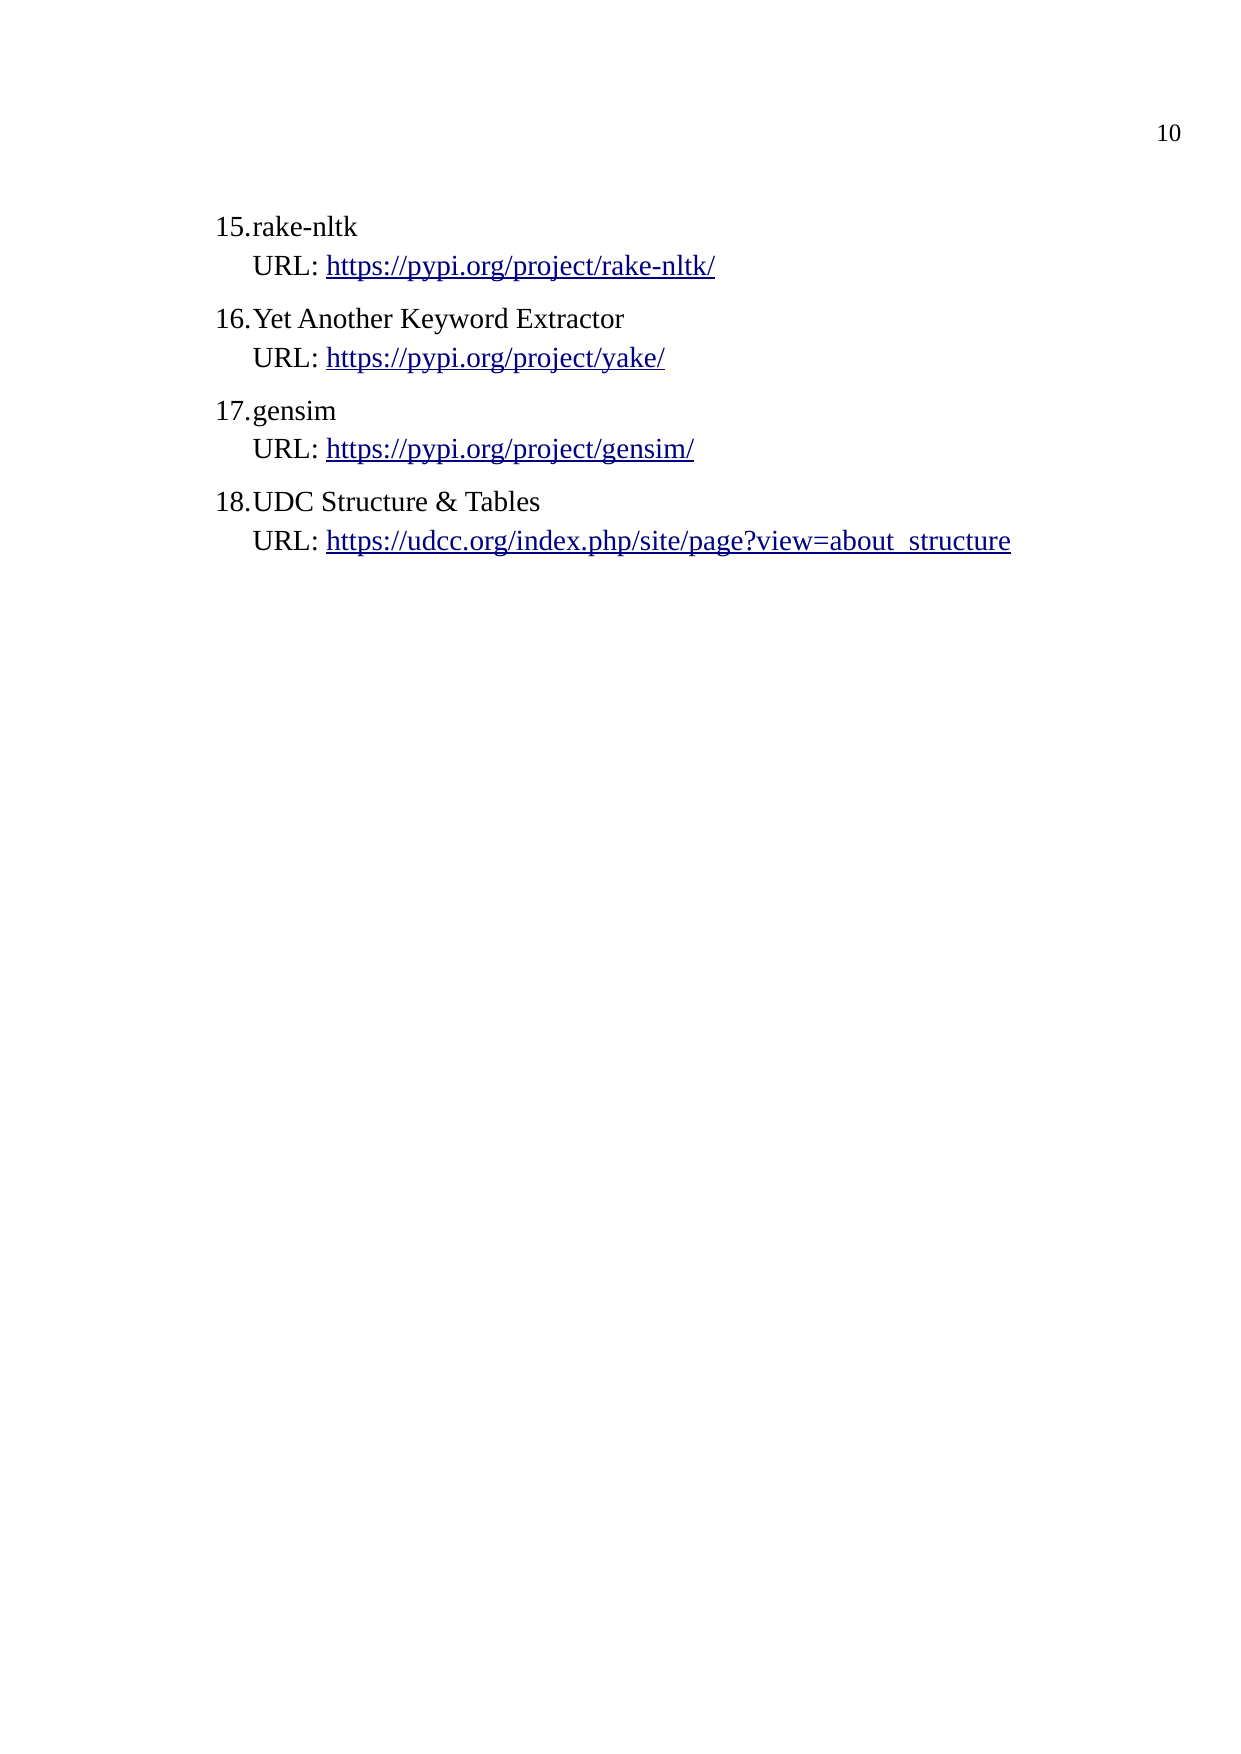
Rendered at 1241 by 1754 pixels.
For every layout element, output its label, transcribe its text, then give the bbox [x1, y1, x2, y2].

list rake-nltk URL: https://pypi.org/project/rake-nltk/ [215, 209, 1181, 282]
list UDC Structure & Tables URL: https://udcc.org/index.php/site/page?view=about_structure [215, 484, 1181, 557]
list gensim URL: https://pypi.org/project/gensim/ [215, 393, 1181, 465]
list Yet Another Keyword Extractor URL: https://pypi.org/project/yake/ [215, 301, 1181, 373]
